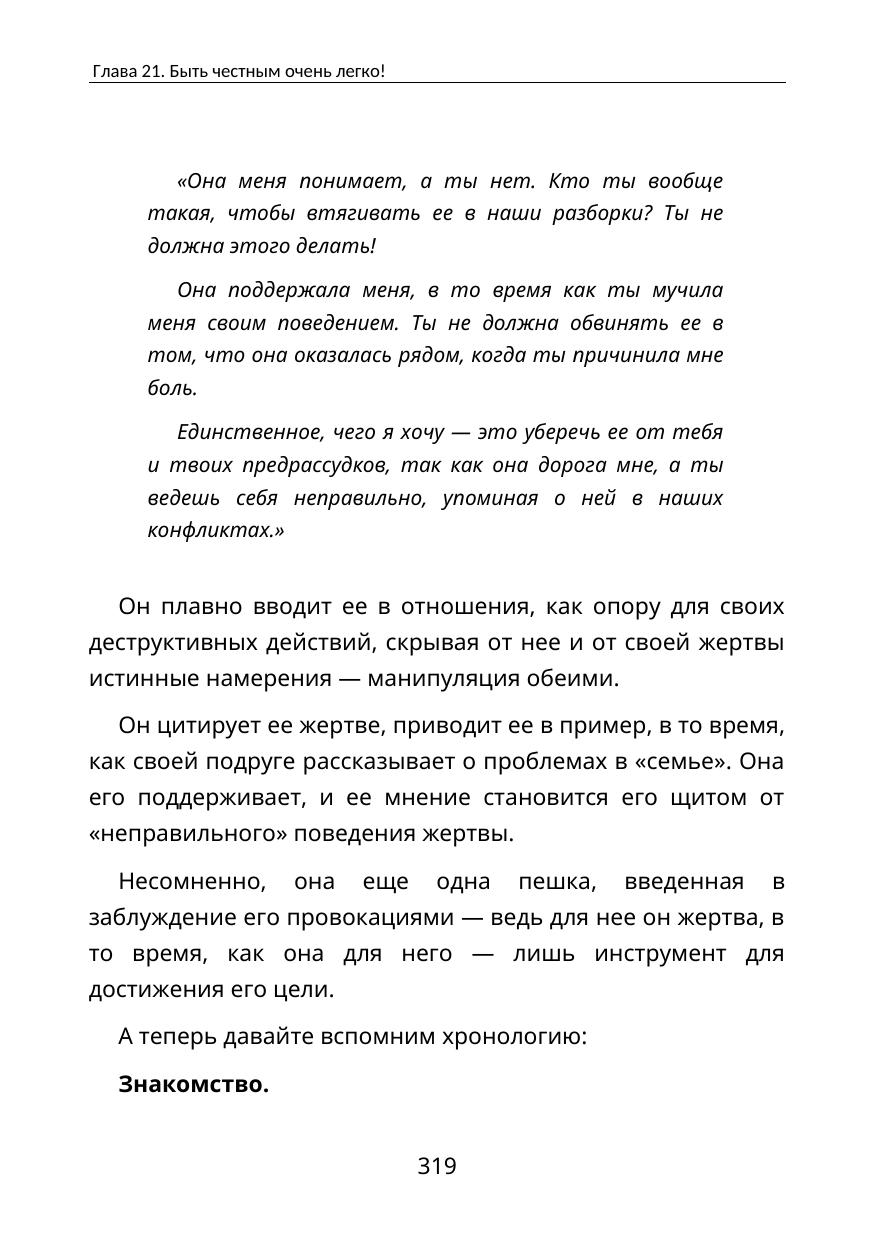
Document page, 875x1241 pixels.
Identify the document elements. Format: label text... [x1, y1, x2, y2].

text Несомненно, она еще одна пешка, введенная в заблуждение его провокациями — ведь для нее он жертва, в то время, как она для него — лишь инструмент для достижения его цели. [88, 865, 786, 1004]
text «Она меня понимает, а ты нет. Кто ты вообще такая, чтобы втягивать ее в наши разборки? Ты не должна этого делать! [147, 166, 727, 259]
text Он цитирует ее жертве, приводит ее в пример, в то время, как своей подруге рассказывает о проблемах в «семье». Она его поддерживает, и ее мнение становится его щитом от «неправильного» поведения жертвы. [88, 709, 786, 848]
text Она поддержала меня, в то время как ты мучила меня своим поведением. Ты не должна обвинять ее в том, что она оказалась рядом, когда ты причинила мне боль. [147, 275, 727, 402]
text Знакомство. [88, 1068, 786, 1099]
text А теперь давайте вспомним хронологию: [88, 1020, 786, 1052]
text Он плавно вводит ее в отношения, как опору для своих деструктивных действий, скрывая от нее и от своей жертвы истинные намерения — манипуляция обеими. [88, 590, 786, 693]
text Единственное, чего я хочу — это уберечь ее от тебя и твоих предрассудков, так как она дорога мне, а ты ведешь себя неправильно, упоминая о ней в наших конфликтах.» [147, 417, 727, 544]
